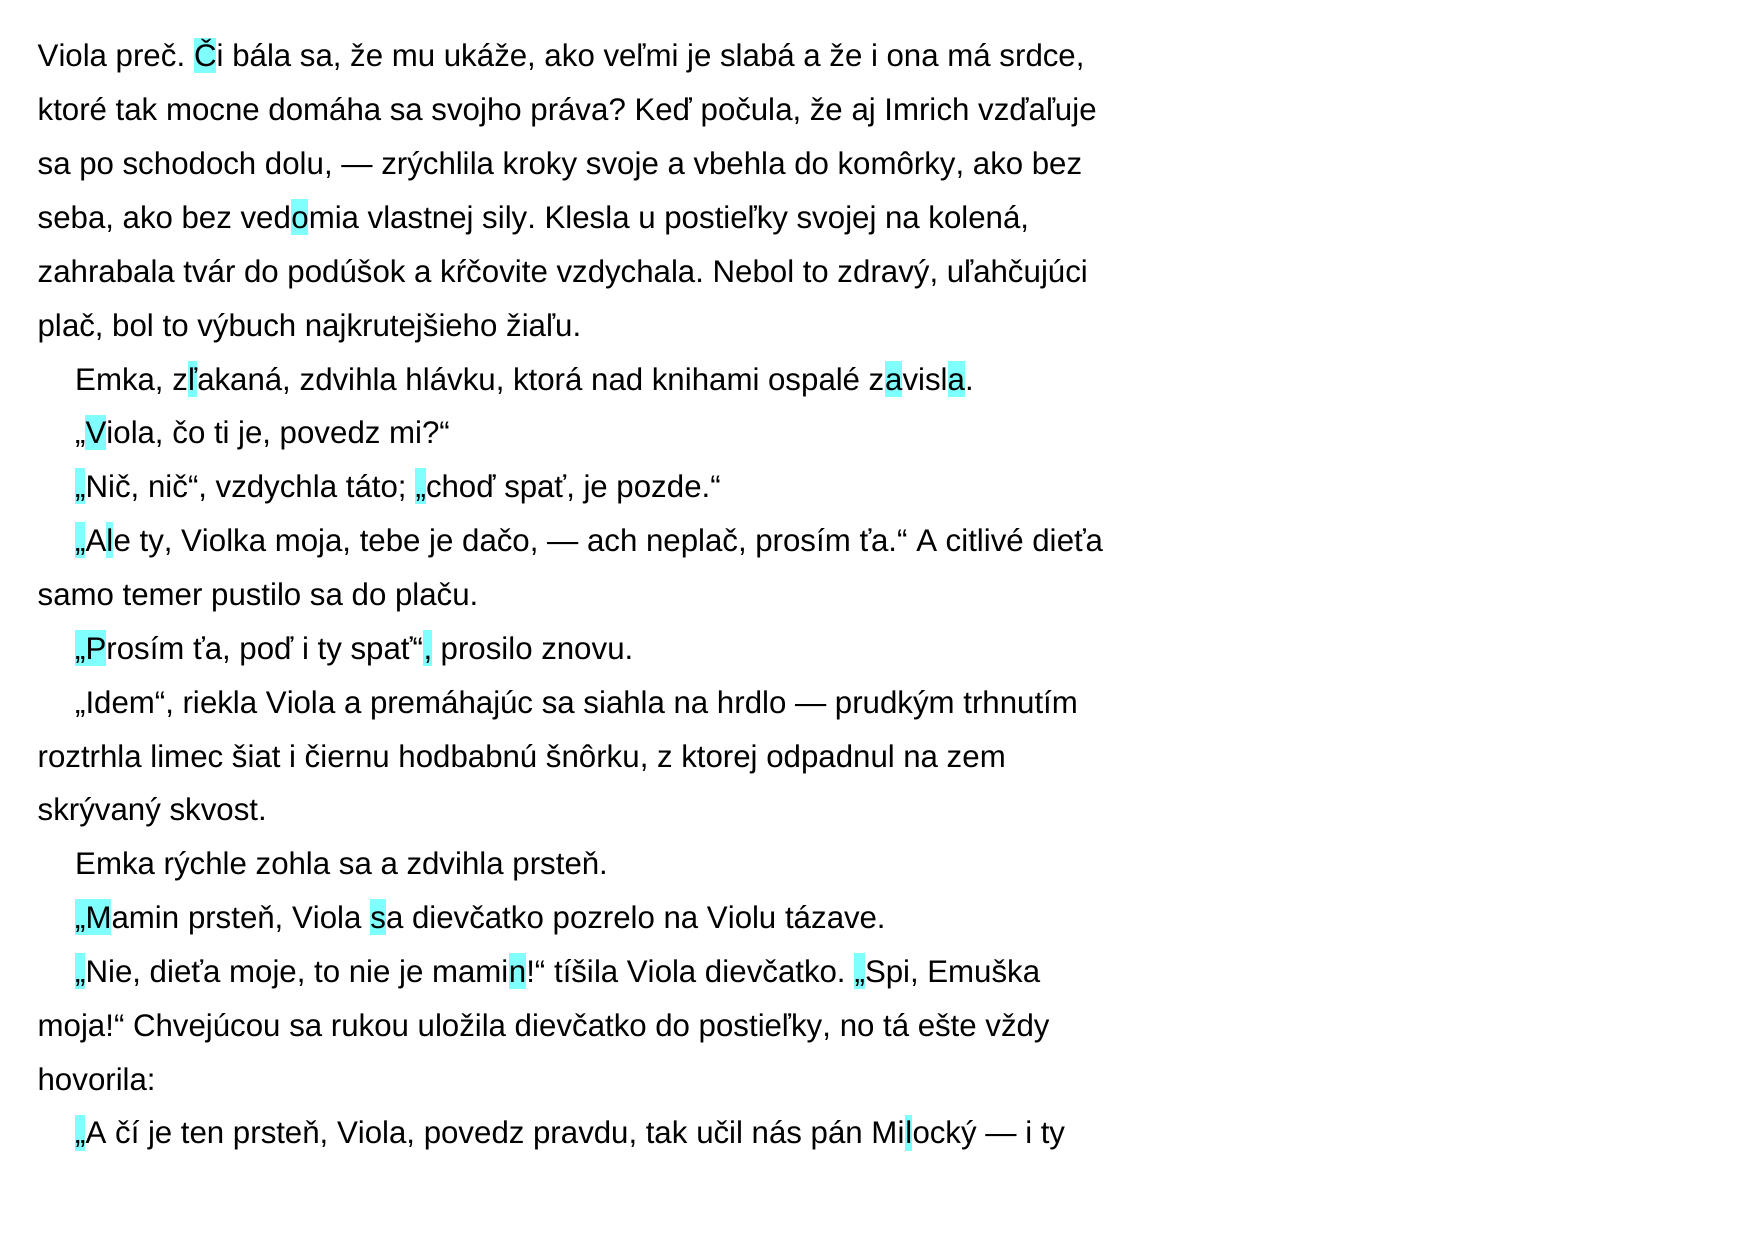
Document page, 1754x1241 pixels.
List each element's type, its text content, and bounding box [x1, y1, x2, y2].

text „Idem“, riekla Viola a premáhajúc sa siahla na hrdlo — prudkým trhnutím roztrhla limec šiat i čiernu hodbabnú šnôrku, z ktorej odpadnul na zem skrývaný skvost. [37, 684, 1130, 827]
text „Nie, dieťa moje, to nie je mamin!“ tíšila Viola dievčatko. „Spi, Emuška moja!“ Chvejúcou sa rukou uložila dievčatko do postieľky, no tá ešte vždy hovorila: [37, 953, 1130, 1097]
text „Prosím ťa, poď i ty spať“, prosilo znovu. [37, 630, 1130, 666]
text „Nič, nič“, vzdychla táto; „choď spať, je pozde.“ [37, 468, 1130, 504]
text Emka rýchle zohla sa a zdvihla prsteň. [37, 845, 1130, 881]
text „Mamin prsteň, Viola sa dievčatko pozrelo na Violu tázave. [37, 899, 1130, 935]
text „Viola, čo ti je, povedz mi?“ [37, 414, 1130, 450]
text Emka, zľakaná, zdvihla hlávku, ktorá nad knihami ospalé zavisla. [37, 361, 1130, 397]
text „Ale ty, Violka moja, tebe je dačo, — ach neplač, prosím ťa.“ A citlivé dieťa samo temer pustilo sa do plaču. [37, 522, 1130, 612]
text „A čí je ten prsteň, Viola, povedz pravdu, tak učil nás pán Milocký — i ty [37, 1114, 1130, 1151]
text Viola preč. Či bála sa, že mu ukáže, ako veľmi je slabá a že i ona má srdce, ktoré tak mocne domáha sa svojho práva? Keď počula, že aj Imrich vzďaľuje sa po schodoch dolu, — zrýchlila kroky svoje a vbehla do komôrky, ako bez seba, ako bez vedomia vlastnej sily. Klesla u postieľky svojej na kolená, zahrabala tvár do podúšok a kŕčovite vzdychala. Nebol to zdravý, uľahčujúci plač, bol to výbuch najkrutejšieho žiaľu. [37, 37, 1130, 343]
